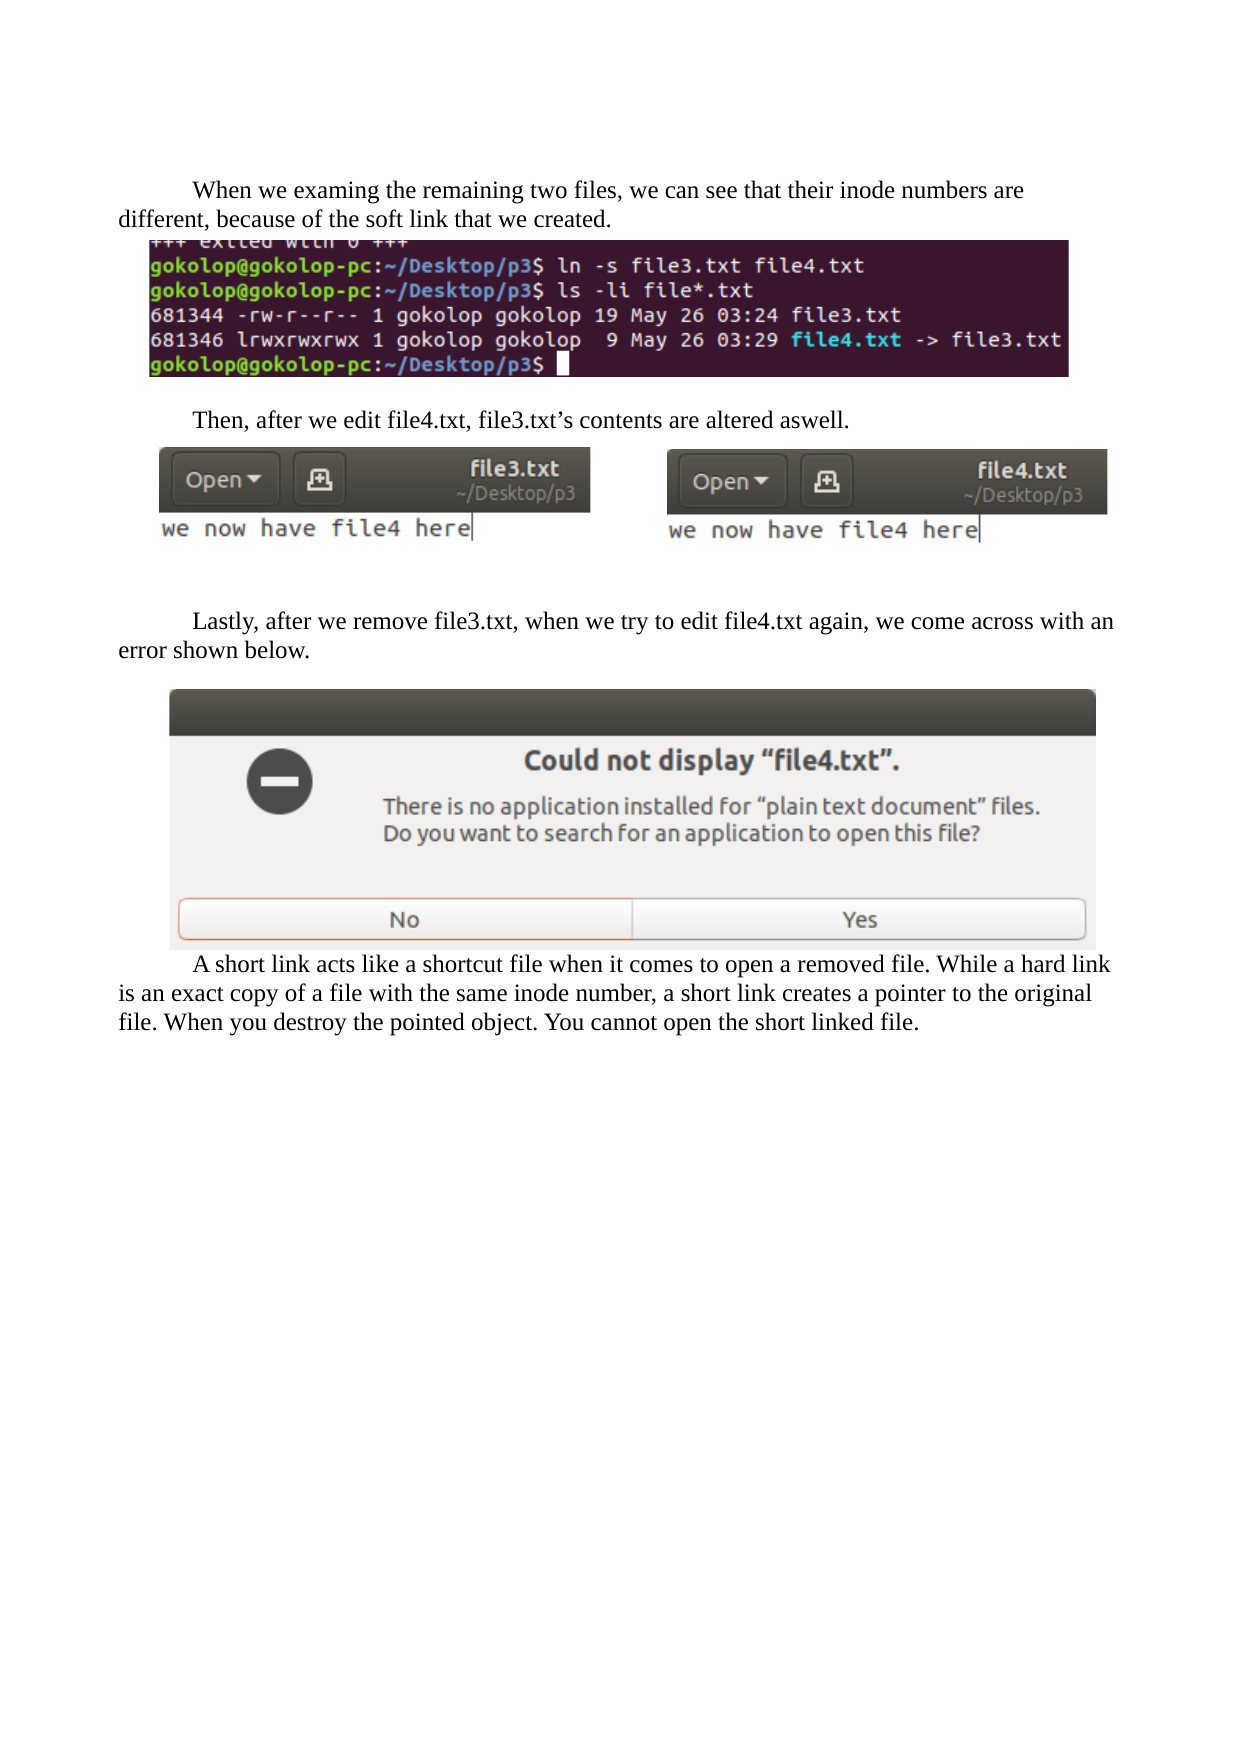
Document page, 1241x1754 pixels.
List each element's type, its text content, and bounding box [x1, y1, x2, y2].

picture [667, 449, 1108, 586]
text Then, after we edit file4.txt, file3.txt’s contents are altered aswell. [118, 405, 1122, 434]
picture [149, 240, 1069, 377]
text A short link acts like a shortcut file when it comes to open a removed file. While a hard link is an exact copy of a file with the same inode number, a short link creates a pointer to the original file. When you destroy the pointed object. You cannot open the short linked file. [118, 664, 1122, 1035]
text Lastly, after we remove file3.txt, when we try to edit file4.txt again, we come across with an error shown below. [118, 606, 1122, 664]
picture [169, 689, 1096, 950]
picture [159, 447, 591, 594]
text When we examing the remaining two files, we can see that their inode numbers are different, because of the soft link that we created. [118, 176, 1122, 233]
